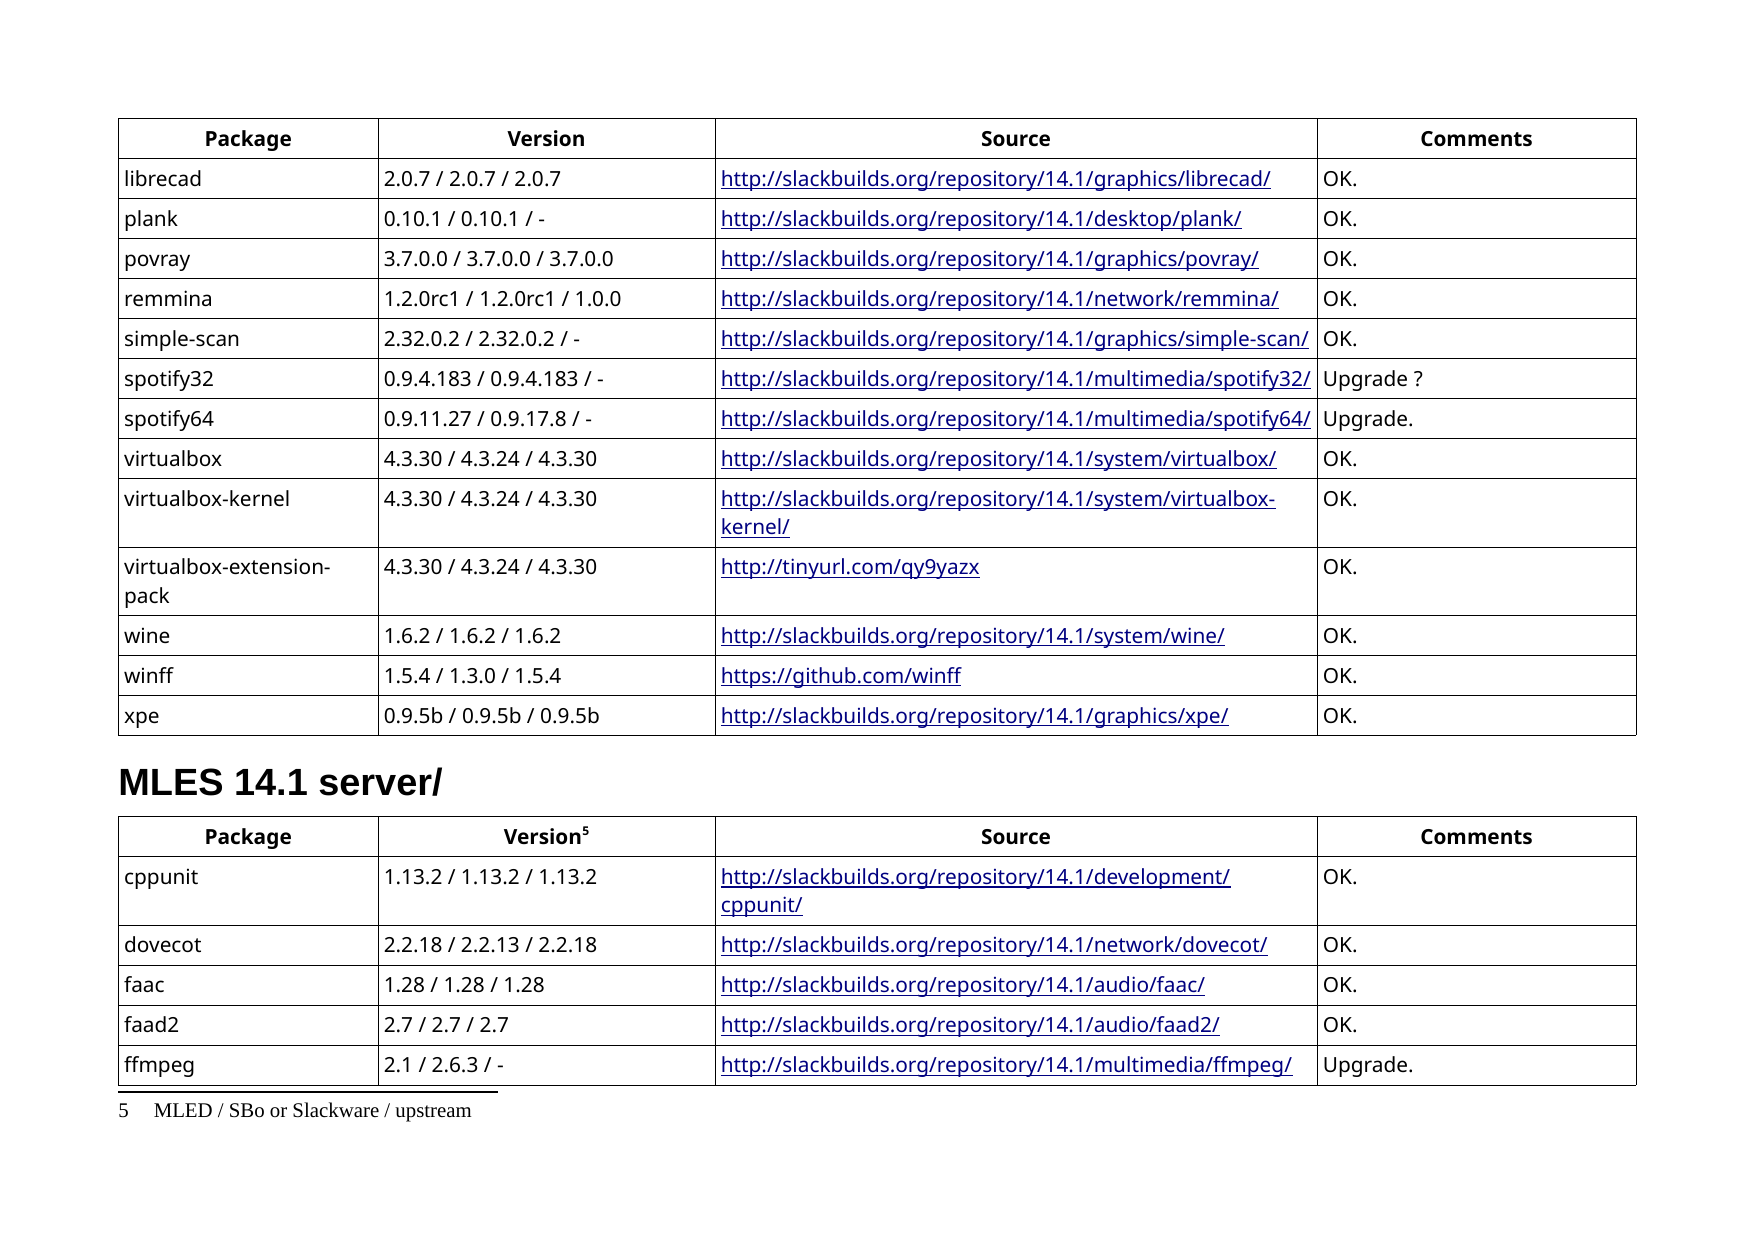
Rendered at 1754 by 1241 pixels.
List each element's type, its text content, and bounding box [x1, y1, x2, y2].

table_cell 1.6.2 / 1.6.2 / 1.6.2 [379, 616, 715, 655]
table_cell virtualbox [119, 439, 378, 478]
table_header Package [119, 817, 378, 856]
table_cell 4.3.30 / 4.3.24 / 4.3.30 [379, 548, 715, 615]
table_cell faad2 [119, 1006, 378, 1045]
table_cell OK. [1318, 1006, 1636, 1045]
table_cell OK. [1318, 159, 1636, 198]
table_cell 0.9.11.27 / 0.9.17.8 / - [379, 399, 715, 438]
table_header Package [119, 119, 378, 158]
table_cell winff [119, 656, 378, 695]
table_cell http://slackbuilds.org/repository/14.1/graphics/librecad/ [716, 159, 1317, 198]
table_cell OK. [1318, 548, 1636, 615]
table_cell 1.2.0rc1 / 1.2.0rc1 / 1.0.0 [379, 279, 715, 318]
table_cell OK. [1318, 696, 1636, 735]
table_cell OK. [1318, 926, 1636, 965]
table_header Comments [1318, 119, 1636, 158]
table_cell 2.2.18 / 2.2.13 / 2.2.18 [379, 926, 715, 965]
table_cell http://slackbuilds.org/repository/14.1/development/cppunit/ [716, 857, 1317, 925]
table_cell xpe [119, 696, 378, 735]
table_cell 2.7 / 2.7 / 2.7 [379, 1006, 715, 1045]
table_cell librecad [119, 159, 378, 198]
table_cell 1.13.2 / 1.13.2 / 1.13.2 [379, 857, 715, 925]
table_cell faac [119, 966, 378, 1005]
table_cell remmina [119, 279, 378, 318]
table_cell OK. [1318, 616, 1636, 655]
table_cell 2.32.0.2 / 2.32.0.2 / - [379, 319, 715, 358]
table_cell 4.3.30 / 4.3.24 / 4.3.30 [379, 479, 715, 547]
table_cell OK. [1318, 199, 1636, 238]
table_cell virtualbox-kernel [119, 479, 378, 547]
table_cell wine [119, 616, 378, 655]
table_cell 0.9.4.183 / 0.9.4.183 / - [379, 359, 715, 398]
table_cell https://github.com/winff [716, 656, 1317, 695]
table_cell OK. [1318, 966, 1636, 1005]
table_cell Upgrade. [1318, 399, 1636, 438]
table_cell 0.10.1 / 0.10.1 / - [379, 199, 715, 238]
table_cell OK. [1318, 656, 1636, 695]
table_header Version [379, 817, 715, 856]
table_cell OK. [1318, 857, 1636, 925]
table_cell povray [119, 239, 378, 278]
table_cell 4.3.30 / 4.3.24 / 4.3.30 [379, 439, 715, 478]
table_cell http://tinyurl.com/qy9yazx [716, 548, 1317, 615]
table_cell http://slackbuilds.org/repository/14.1/network/remmina/ [716, 279, 1317, 318]
table_cell http://slackbuilds.org/repository/14.1/system/wine/ [716, 616, 1317, 655]
table_cell http://slackbuilds.org/repository/14.1/multimedia/ffmpeg/ [716, 1046, 1317, 1085]
table_cell spotify64 [119, 399, 378, 438]
table_cell OK. [1318, 279, 1636, 318]
table_cell http://slackbuilds.org/repository/14.1/graphics/xpe/ [716, 696, 1317, 735]
table_header Source [716, 817, 1317, 856]
table_cell http://slackbuilds.org/repository/14.1/graphics/simple-scan/ [716, 319, 1317, 358]
table_cell http://slackbuilds.org/repository/14.1/desktop/plank/ [716, 199, 1317, 238]
table_cell http://slackbuilds.org/repository/14.1/system/virtualbox/ [716, 439, 1317, 478]
table_cell simple-scan [119, 319, 378, 358]
table_cell virtualbox-extension-pack [119, 548, 378, 615]
table_cell OK. [1318, 239, 1636, 278]
table_cell Upgrade ? [1318, 359, 1636, 398]
table_cell plank [119, 199, 378, 238]
table_cell http://slackbuilds.org/repository/14.1/audio/faac/ [716, 966, 1317, 1005]
table_cell 2.0.7 / 2.0.7 / 2.0.7 [379, 159, 715, 198]
table_cell http://slackbuilds.org/repository/14.1/system/virtualbox-kernel/ [716, 479, 1317, 547]
table_cell http://slackbuilds.org/repository/14.1/network/dovecot/ [716, 926, 1317, 965]
table_cell http://slackbuilds.org/repository/14.1/multimedia/spotify32/ [716, 359, 1317, 398]
table_cell OK. [1318, 319, 1636, 358]
table_cell ffmpeg [119, 1046, 378, 1085]
table_header Version [379, 119, 715, 158]
table_cell http://slackbuilds.org/repository/14.1/multimedia/spotify64/ [716, 399, 1317, 438]
table_header Comments [1318, 817, 1636, 856]
table_cell http://slackbuilds.org/repository/14.1/graphics/povray/ [716, 239, 1317, 278]
table_cell http://slackbuilds.org/repository/14.1/audio/faad2/ [716, 1006, 1317, 1045]
table_cell 2.1 / 2.6.3 / - [379, 1046, 715, 1085]
table_cell 0.9.5b / 0.9.5b / 0.9.5b [379, 696, 715, 735]
table_cell spotify32 [119, 359, 378, 398]
table_cell 1.5.4 / 1.3.0 / 1.5.4 [379, 656, 715, 695]
table_cell cppunit [119, 857, 378, 925]
table_header Source [716, 119, 1317, 158]
table_cell OK. [1318, 479, 1636, 547]
table_cell Upgrade. [1318, 1046, 1636, 1085]
table_cell dovecot [119, 926, 378, 965]
table_cell 1.28 / 1.28 / 1.28 [379, 966, 715, 1005]
subtitle MLES 14.1 server/ [118, 760, 1636, 804]
table_cell 3.7.0.0 / 3.7.0.0 / 3.7.0.0 [379, 239, 715, 278]
table_cell OK. [1318, 439, 1636, 478]
